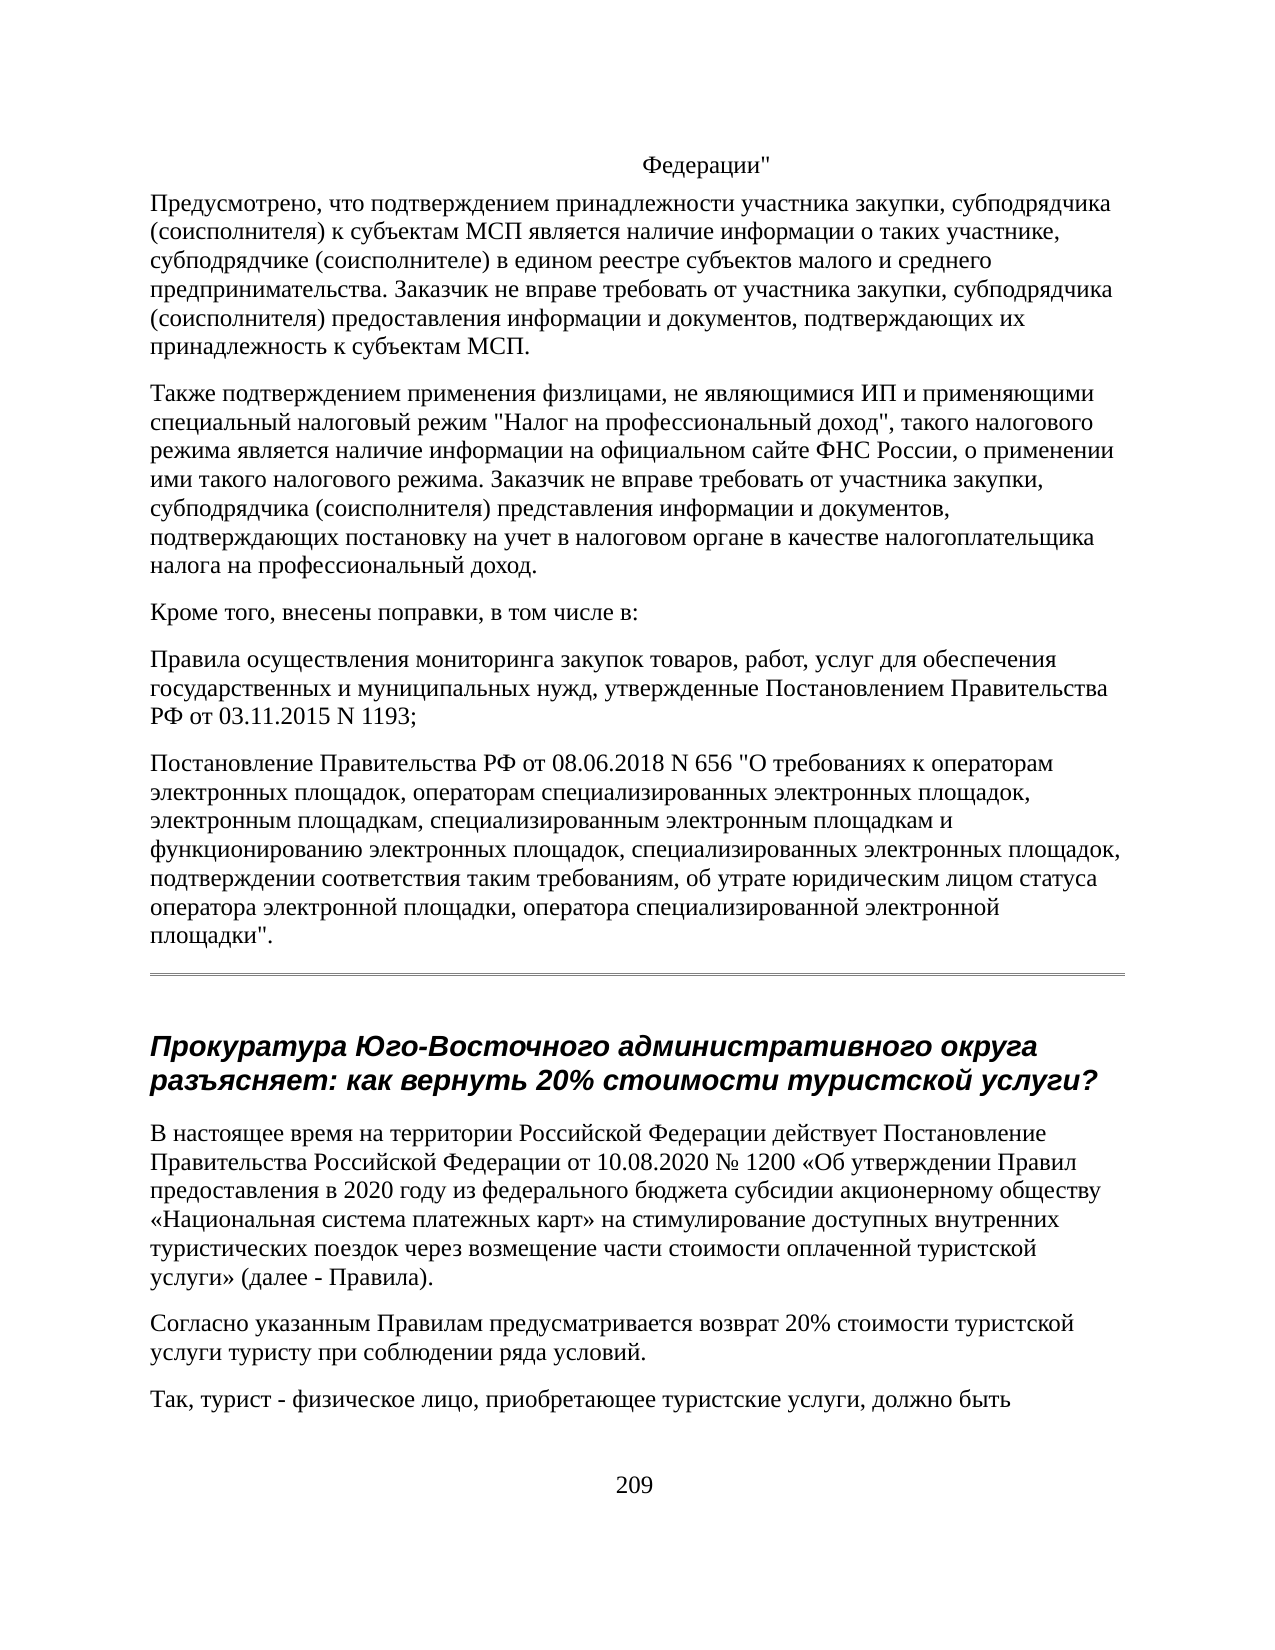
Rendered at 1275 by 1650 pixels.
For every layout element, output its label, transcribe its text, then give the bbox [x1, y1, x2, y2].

text Согласно указанным Правилам предусматривается возврат 20% стоимости туристской услуги туристу при соблюдении ряда условий. [150, 1308, 1125, 1366]
text Так, турист - физическое лицо, приобретающее туристские услуги, должно быть [150, 1384, 1125, 1413]
table_header Федерации" [638, 150, 1125, 179]
text Предусмотрено, что подтверждением принадлежности участника закупки, субподрядчика (соисполнителя) к субъектам МСП является наличие информации о таких участнике, субподрядчике (соисполнителе) в едином реестре субъектов малого и среднего предпринимательства. Заказчик не вправе требовать от участника закупки, субподрядчика (соисполнителя) предоставления информации и документов, подтверждающих их принадлежность к субъектам МСП. [150, 188, 1125, 360]
text Кроме того, внесены поправки, в том числе в: [150, 597, 1125, 626]
text Также подтверждением применения физлицами, не являющимися ИП и применяющими специальный налоговый режим "Налог на профессиональный доход", такого налогового режима является наличие информации на официальном сайте ФНС России, о применении ими такого налогового режима. Заказчик не вправе требовать от участника закупки, субподрядчика (соисполнителя) представления информации и документов, подтверждающих постановку на учет в налоговом органе в качестве налогоплательщика налога на профессиональный доход. [150, 378, 1125, 579]
text Правила осуществления мониторинга закупок товаров, работ, услуг для обеспечения государственных и муниципальных нужд, утвержденные Постановлением Правительства РФ от 03.11.2015 N 1193; [150, 644, 1125, 730]
text В настоящее время на территории Российской Федерации действует Постановление Правительства Российской Федерации от 10.08.2020 № 1200 «Об утверждении Правил предоставления в 2020 году из федерального бюджета субсидии акционерному обществу «Национальная система платежных карт» на стимулирование доступных внутренних туристических поездок через возмещение части стоимости оплаченной туристской услуги» (далее - Правила). [150, 1118, 1125, 1291]
text Постановление Правительства РФ от 08.06.2018 N 656 "О требованиях к операторам электронных площадок, операторам специализированных электронных площадок, электронным площадкам, специализированным электронным площадкам и функционированию электронных площадок, специализированных электронных площадок, подтверждении соответствия таким требованиям, об утрате юридическим лицом статуса оператора электронной площадки, оператора специализированной электронной площадки". [150, 748, 1125, 949]
subtitle Прокуратура Юго-Восточного административного округа разъясняет: как вернуть 20% стоимости туристской услуги? [150, 1029, 1125, 1097]
table_header [150, 150, 637, 179]
